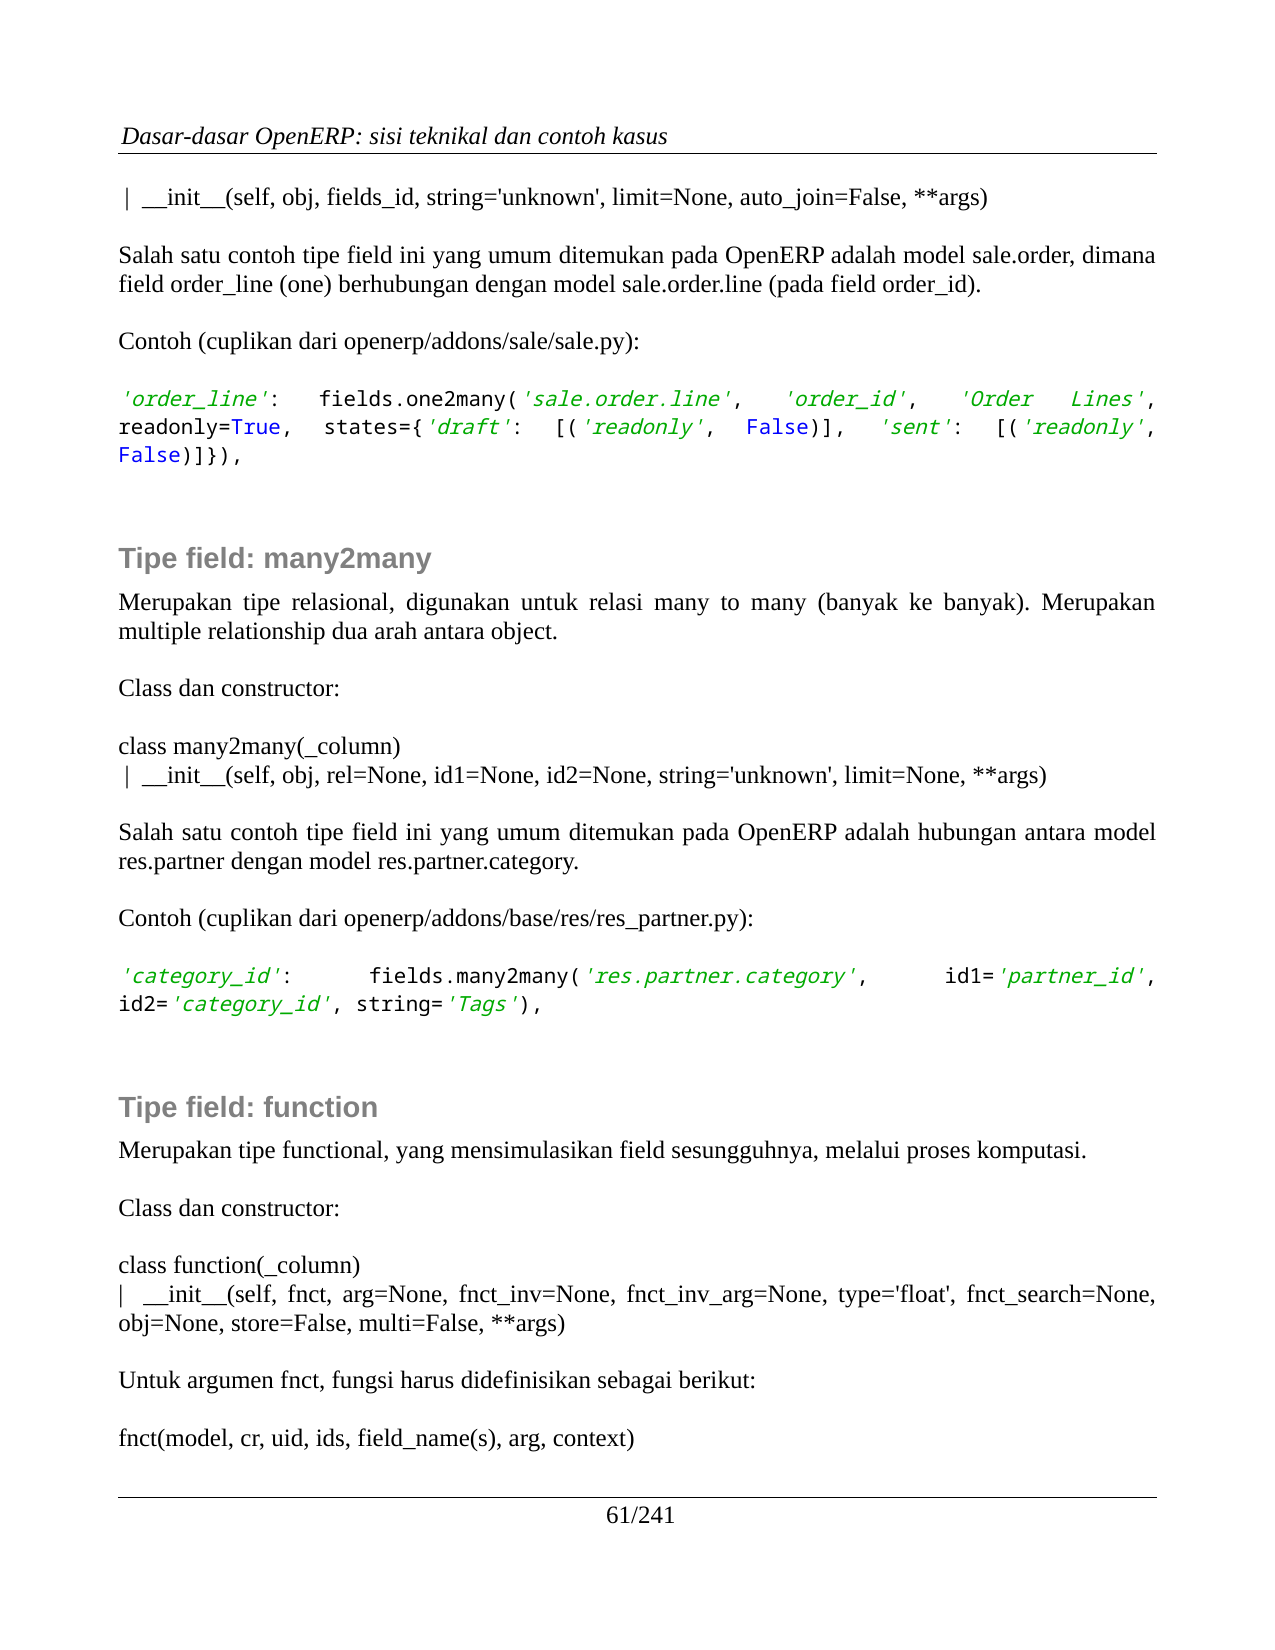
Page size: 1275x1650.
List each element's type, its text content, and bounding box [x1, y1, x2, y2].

text | __init__(self, fnct, arg=None, fnct_inv=None, fnct_inv_arg=None, type='float', fnct_search=None, obj=None, store=False, multi=False, **args) [118, 1279, 1157, 1337]
text class many2many(_column) [118, 731, 1157, 760]
text Salah satu contoh tipe field ini yang umum ditemukan pada OpenERP adalah hubungan antara model res.partner dengan model res.partner.category. [118, 817, 1157, 875]
text class function(_column) [118, 1251, 1157, 1279]
text Contoh (cuplikan dari openerp/addons/base/res/res_partner.py): [118, 903, 1157, 932]
text Class dan constructor: [118, 673, 1157, 702]
text Salah satu contoh tipe field ini yang umum ditemukan pada OpenERP adalah model sale.order, dimana field order_line (one) berhubungan dengan model sale.order.line (pada field order_id). [118, 240, 1157, 297]
text | __init__(self, obj, rel=None, id1=None, id2=None, string='unknown', limit=None, **args) [118, 760, 1157, 788]
text Class dan constructor: [118, 1193, 1157, 1222]
text 'category_id': fields.many2many('res.partner.category', id1='partner_id', id2='category_id', string='Tags'), [118, 961, 1157, 1018]
text Merupakan tipe functional, yang mensimulasikan field sesungguhnya, melalui proses komputasi. [118, 1136, 1157, 1164]
text Untuk argumen fnct, fungsi harus didefinisikan sebagai berikut: [118, 1366, 1157, 1394]
text 'order_line': fields.one2many('sale.order.line', 'order_id', 'Order Lines', readonly=True, states={'draft': [('readonly', False)], 'sent': [('readonly', False)]}), [118, 384, 1157, 469]
subtitle Tipe field: function [118, 1089, 1157, 1123]
text Merupakan tipe relasional, digunakan untuk relasi many to many (banyak ke banyak). Merupakan multiple relationship dua arah antara object. [118, 587, 1157, 645]
text Contoh (cuplikan dari openerp/addons/sale/sale.py): [118, 326, 1157, 355]
subtitle Tipe field: many2many [118, 541, 1157, 575]
text fnct(model, cr, uid, ids, field_name(s), arg, context) [118, 1423, 1157, 1452]
text | __init__(self, obj, fields_id, string='unknown', limit=None, auto_join=False, **args) [118, 182, 1157, 211]
